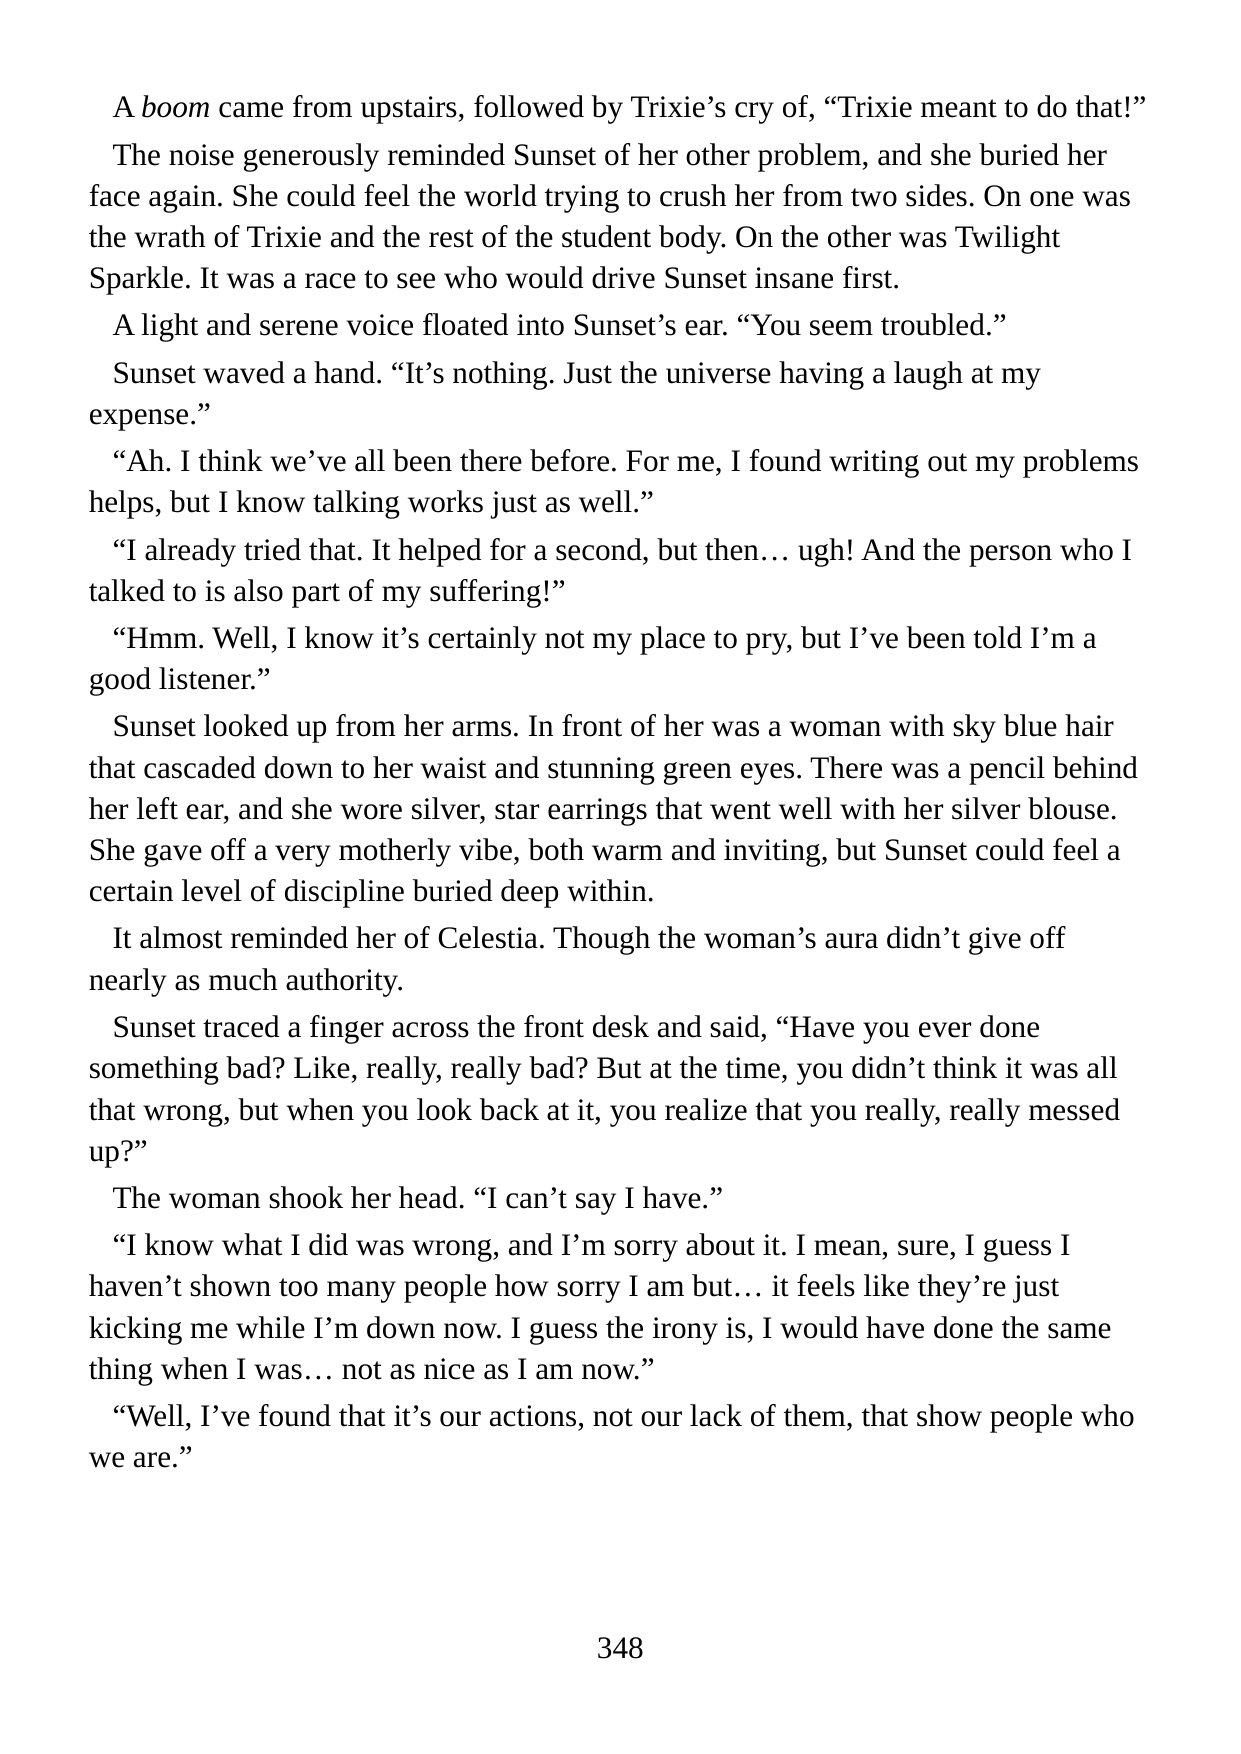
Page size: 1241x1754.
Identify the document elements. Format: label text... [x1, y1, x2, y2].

text It almost reminded her of Celestia. Though the woman’s aura didn’t give off nearly as much authority. [88, 920, 1152, 997]
text “Ah. I think we’ve all been there before. For me, I found writing out my problems helps, but I know talking works just as well.” [88, 442, 1152, 519]
text “I already tried that. It helped for a second, but then… ugh! And the person who I talked to is also part of my suffering!” [88, 531, 1152, 608]
text A boom came from upstairs, followed by Trixie’s cry of, “Trixie meant to do that!” [88, 88, 1152, 124]
text A light and serene voice floated into Sunset’s ear. “You seem troubled.” [88, 307, 1152, 343]
text The noise generously reminded Sunset of her other problem, and she buried her face again. She could feel the world trying to crush her from two sides. On one was the wrath of Trixie and the rest of the student body. On the other was Twilight Sparkle. It was a race to see who would drive Sunset insane first. [88, 136, 1152, 295]
text Sunset waved a hand. “It’s nothing. Just the universe having a laugh at my expense.” [88, 354, 1152, 431]
text “Well, I’ve found that it’s our actions, not our lack of them, that show people who we are.” [88, 1397, 1152, 1474]
text Sunset looked up from her arms. In front of her was a woman with sky blue hair that cascaded down to her waist and stunning green eyes. There was a pencil behind her left ear, and she wore silver, star earrings that went well with her silver blouse. She gave off a very motherly vibe, both warm and inviting, but Sunset could feel a certain level of discipline buried deep within. [88, 708, 1152, 908]
text “Hmm. Well, I know it’s certainly not my place to pry, but I’ve been told I’m a good listener.” [88, 619, 1152, 696]
text “I know what I did was wrong, and I’m sorry about it. I mean, sure, I guess I haven’t shown too many people how sorry I am but… it feels like they’re just kicking me while I’m down now. I guess the irony is, I would have done the same thing when I was… not as nice as I am now.” [88, 1226, 1152, 1386]
text Sunset traced a finger across the front desk and said, “Have you ever done something bad? Like, really, really bad? But at the time, you didn’t think it was all that wrong, but when you look back at it, you realize that you really, really messed up?” [88, 1008, 1152, 1168]
text The woman shook her head. “I can’t say I have.” [88, 1179, 1152, 1215]
